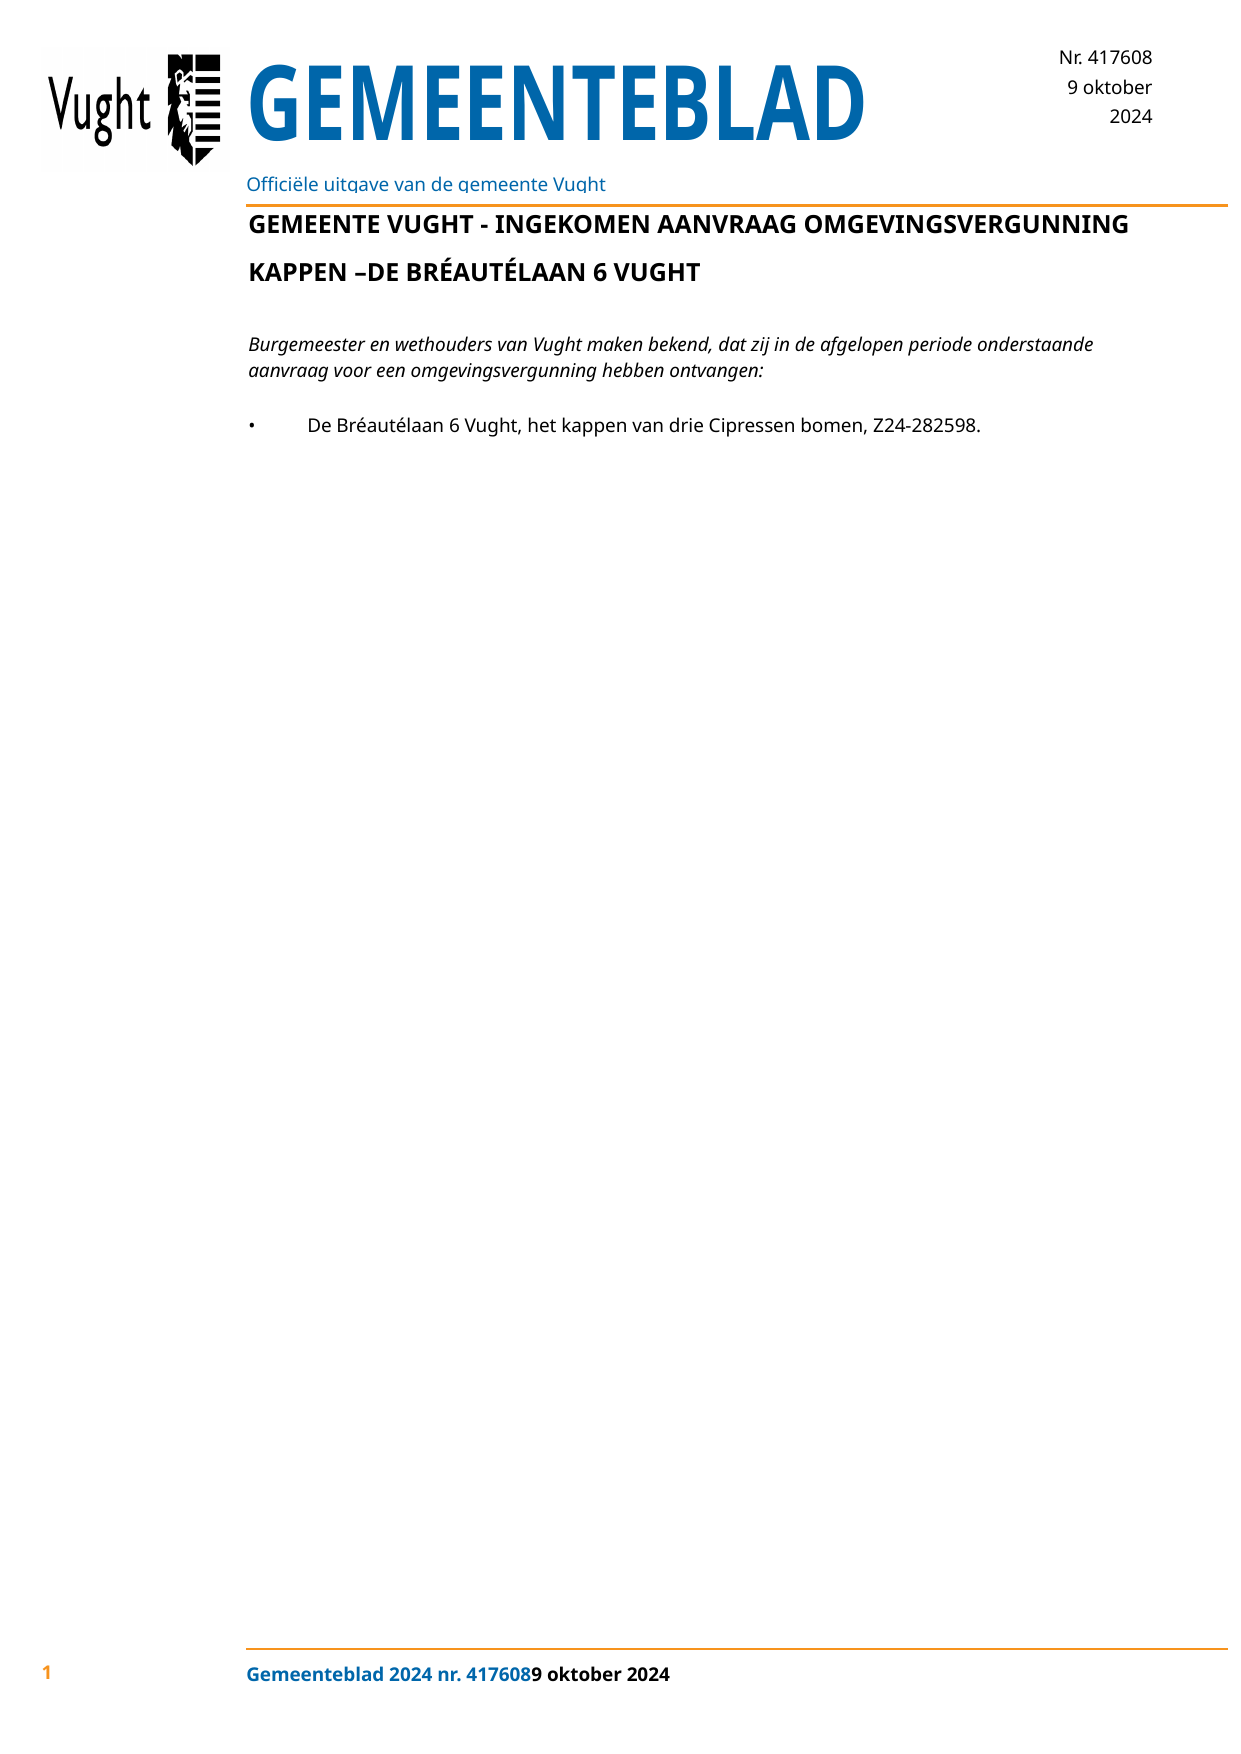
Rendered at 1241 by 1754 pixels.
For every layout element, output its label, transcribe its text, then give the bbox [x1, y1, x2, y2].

text Burgemeester en wethouders van Vught maken bekend, dat zij in de afgelopen periode onderstaande aanvraag voor een omgevingsvergunning hebben ontvangen: [248, 331, 1152, 383]
picture [41, 47, 231, 172]
list De Bréautélaan 6 Vught, het kappen van drie Cipressen bomen, Z24-282598. [248, 412, 1152, 438]
text GEMEENTE VUGHT - INGEKOMEN AANVRAAG OMGEVINGSVERGUNNING KAPPEN –DE BRÉAUTÉLAAN 6 VUGHT [248, 207, 1152, 288]
